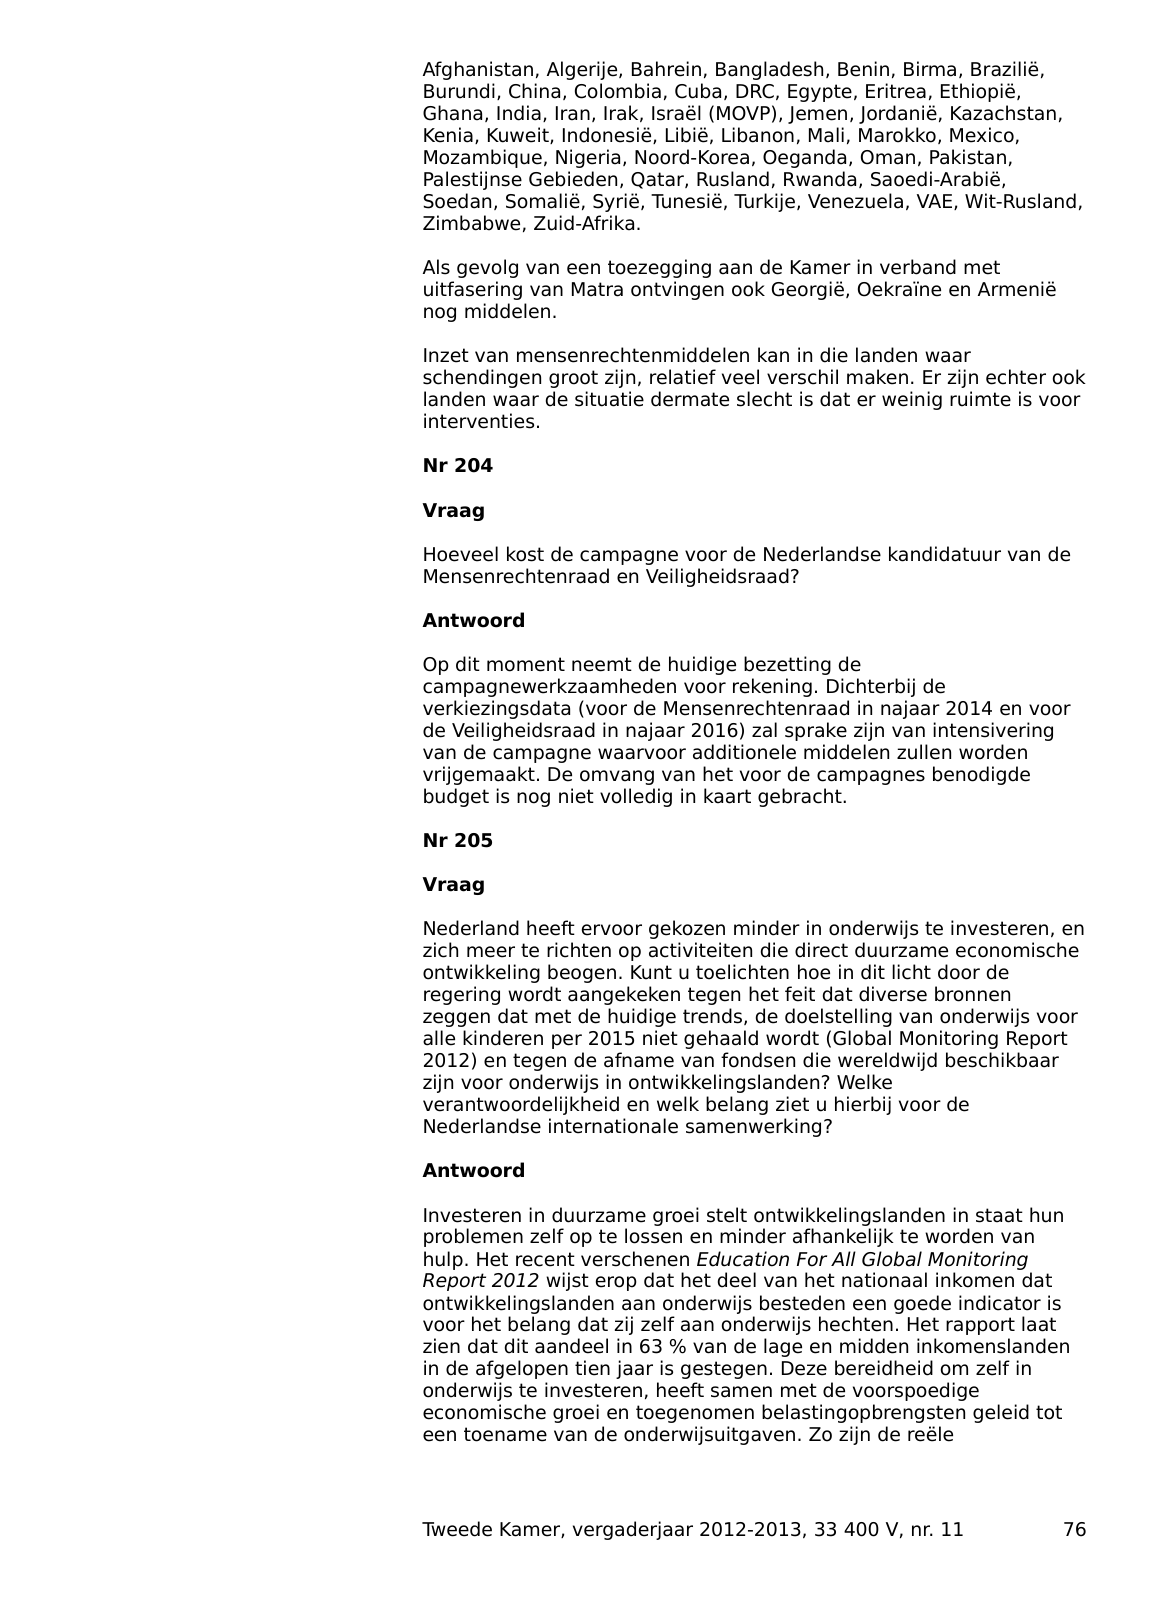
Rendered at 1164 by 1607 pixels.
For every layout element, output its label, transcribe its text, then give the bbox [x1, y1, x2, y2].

text Op dit moment neemt de huidige bezetting de campagnewerkzaamheden voor rekening. Dichterbij de verkiezingsdata (voor de Mensenrechtenraad in najaar 2014 en voor de Veiligheidsraad in najaar 2016) zal sprake zijn van intensivering van de campagne waarvoor additionele middelen zullen worden vrijgemaakt. De omvang van het voor de campagnes benodigde budget is nog niet volledig in kaart gebracht. [422, 654, 1087, 808]
subtitle Vraag [422, 874, 1087, 896]
subtitle Nr 205 [422, 830, 1087, 852]
subtitle Nr 204 [422, 455, 1087, 477]
subtitle Antwoord [422, 1160, 1087, 1182]
text Hoeveel kost de campagne voor de Nederlandse kandidatuur van de Mensenrechtenraad en Veiligheidsraad? [422, 544, 1087, 588]
text Afghanistan, Algerije, Bahrein, Bangladesh, Benin, Birma, Brazilië, Burundi, China, Colombia, Cuba, DRC, Egypte, Eritrea, Ethiopië, Ghana, India, Iran, Irak, Israël (MOVP), Jemen, Jordanië, Kazachstan, Kenia, Kuweit, Indonesië, Libië, Libanon, Mali, Marokko, Mexico, Mozambique, Nigeria, Noord-Korea, Oeganda, Oman, Pakistan, Palestijnse Gebieden, Qatar, Rusland, Rwanda, Saoedi-Arabië, Soedan, Somalië, Syrië, Tunesië, Turkije, Venezuela, VAE, Wit-Rusland, Zimbabwe, Zuid-Afrika. [422, 59, 1087, 235]
text Nederland heeft ervoor gekozen minder in onderwijs te investeren, en zich meer te richten op activiteiten die direct duurzame economische ontwikkeling beogen. Kunt u toelichten hoe in dit licht door de regering wordt aangekeken tegen het feit dat diverse bronnen zeggen dat met de huidige trends, de doelstelling van onderwijs voor alle kinderen per 2015 niet gehaald wordt (Global Monitoring Report 2012) en tegen de afname van fondsen die wereldwijd beschikbaar zijn voor onderwijs in ontwikkelingslanden? Welke verantwoordelijkheid en welk belang ziet u hierbij voor de Nederlandse internationale samenwerking? [422, 918, 1087, 1138]
subtitle Vraag [422, 499, 1087, 521]
text Inzet van mensenrechtenmiddelen kan in die landen waar schendingen groot zijn, relatief veel verschil maken. Er zijn echter ook landen waar de situatie dermate slecht is dat er weinig ruimte is voor interventies. [422, 345, 1087, 433]
subtitle Antwoord [422, 610, 1087, 632]
text Investeren in duurzame groei stelt ontwikkelingslanden in staat hun problemen zelf op te lossen en minder afhankelijk te worden van hulp. Het recent verschenen Education For All Global Monitoring Report 2012 wijst erop dat het deel van het nationaal inkomen dat ontwikkelingslanden aan onderwijs besteden een goede indicator is voor het belang dat zij zelf aan onderwijs hechten. Het rapport laat zien dat dit aandeel in 63 % van de lage en midden inkomenslanden in de afgelopen tien jaar is gestegen. Deze bereidheid om zelf in onderwijs te investeren, heeft samen met de voorspoedige economische groei en toegenomen belastingopbrengsten geleid tot een toename van de onderwijsuitgaven. Zo zijn de reële [422, 1204, 1087, 1446]
text Als gevolg van een toezegging aan de Kamer in verband met uitfasering van Matra ontvingen ook Georgië, Oekraïne en Armenië nog middelen. [422, 257, 1087, 323]
